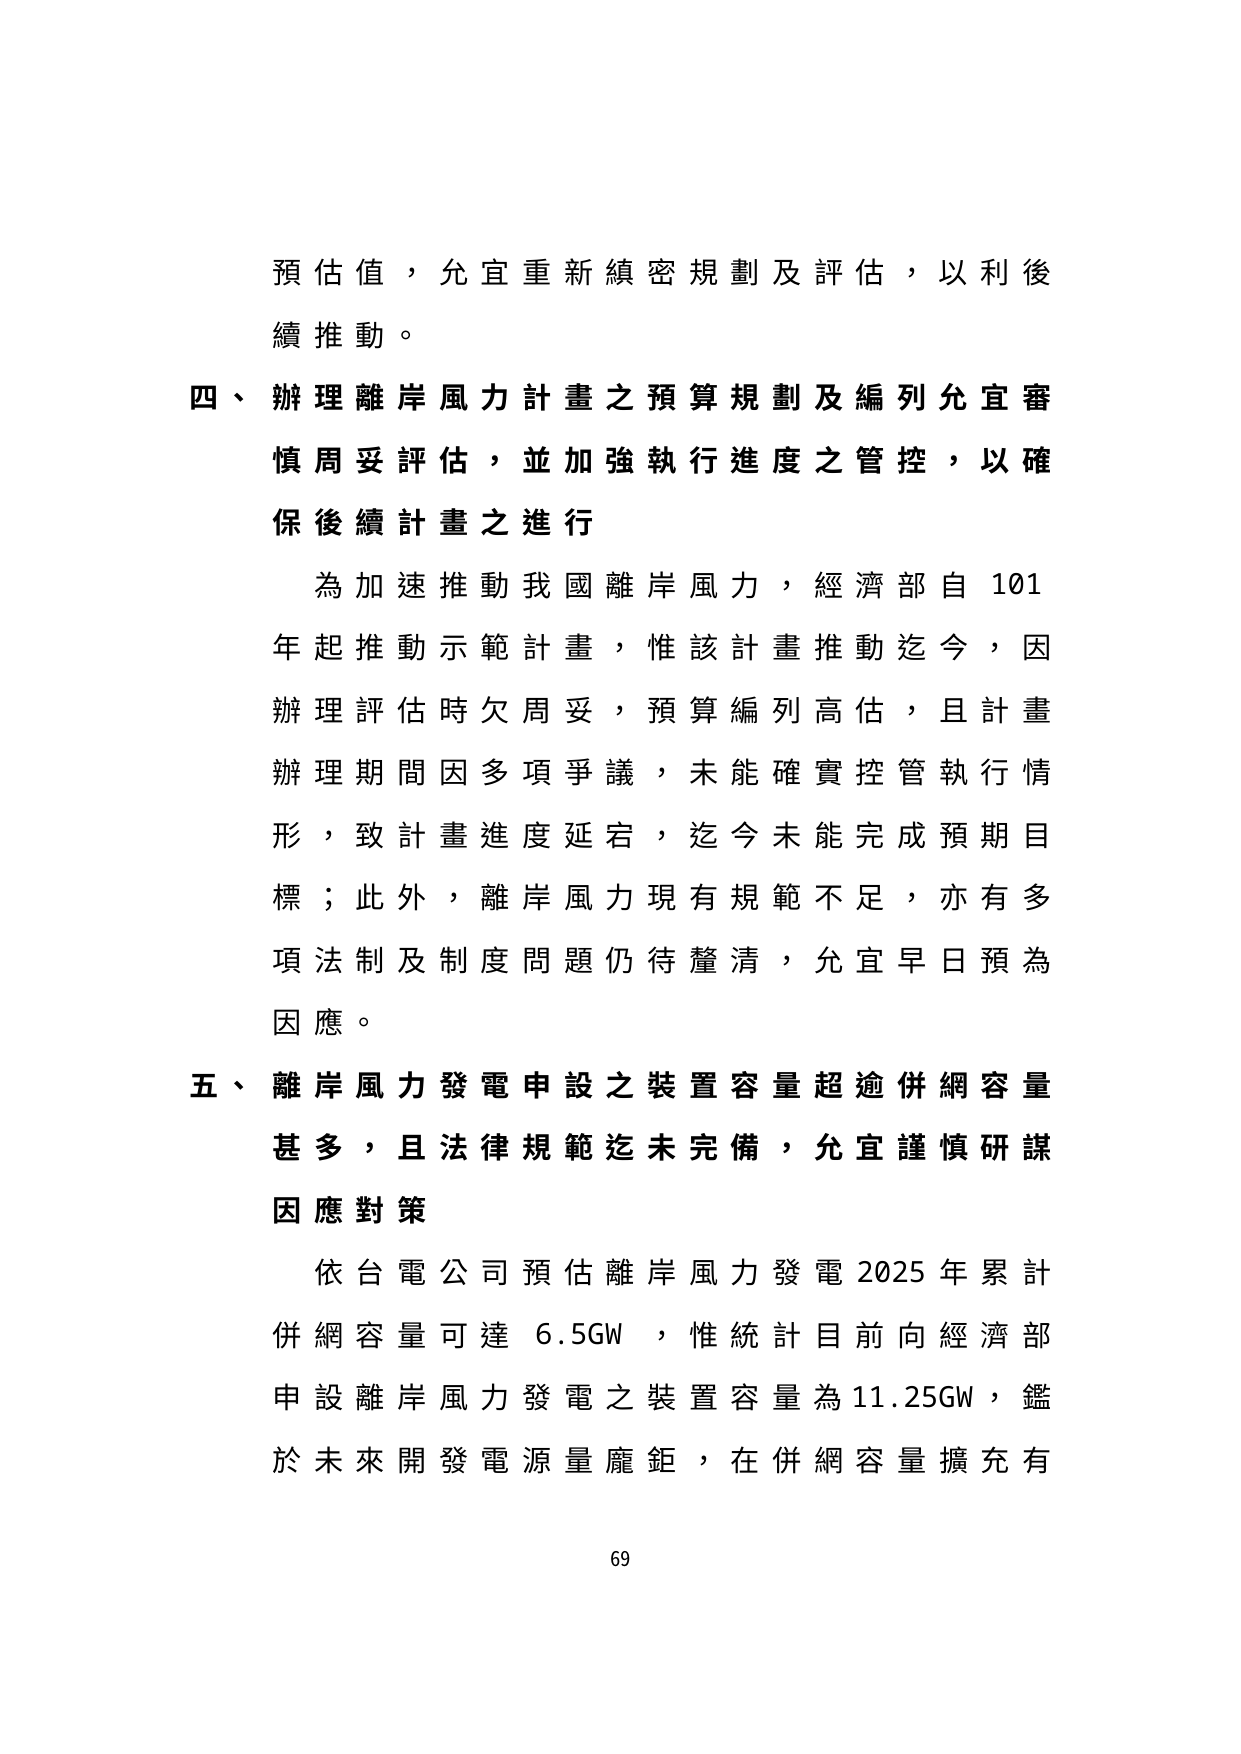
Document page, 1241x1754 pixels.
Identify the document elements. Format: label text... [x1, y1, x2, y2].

text 四、辦理離岸風力計畫之預算規劃及編列允宜審慎周妥評估，並加強執行進度之管控，以確保後續計畫之進行 [183, 354, 1058, 542]
text 預估值，允宜重新縝密規劃及評估，以利後續推動。 [242, 229, 1058, 354]
text 依台電公司預估離岸風力發電2025年累計併網容量可達6.5GW，惟統計目前向經濟部申設離岸風力發電之裝置容量為11.25GW，鑑於未來開發電源量龐鉅，在併網容量擴充有 [242, 1229, 1058, 1479]
text 為加速推動我國離岸風力，經濟部自101年起推動示範計畫，惟該計畫推動迄今，因辦理評估時欠周妥，預算編列高估，且計畫辦理期間因多項爭議，未能確實控管執行情形，致計畫進度延宕，迄今未能完成預期目標；此外，離岸風力現有規範不足，亦有多項法制及制度問題仍待釐清，允宜早日預為因應。 [242, 542, 1058, 1042]
text 五、離岸風力發電申設之裝置容量超逾併網容量甚多，且法律規範迄未完備，允宜謹慎研謀因應對策 [183, 1042, 1058, 1229]
